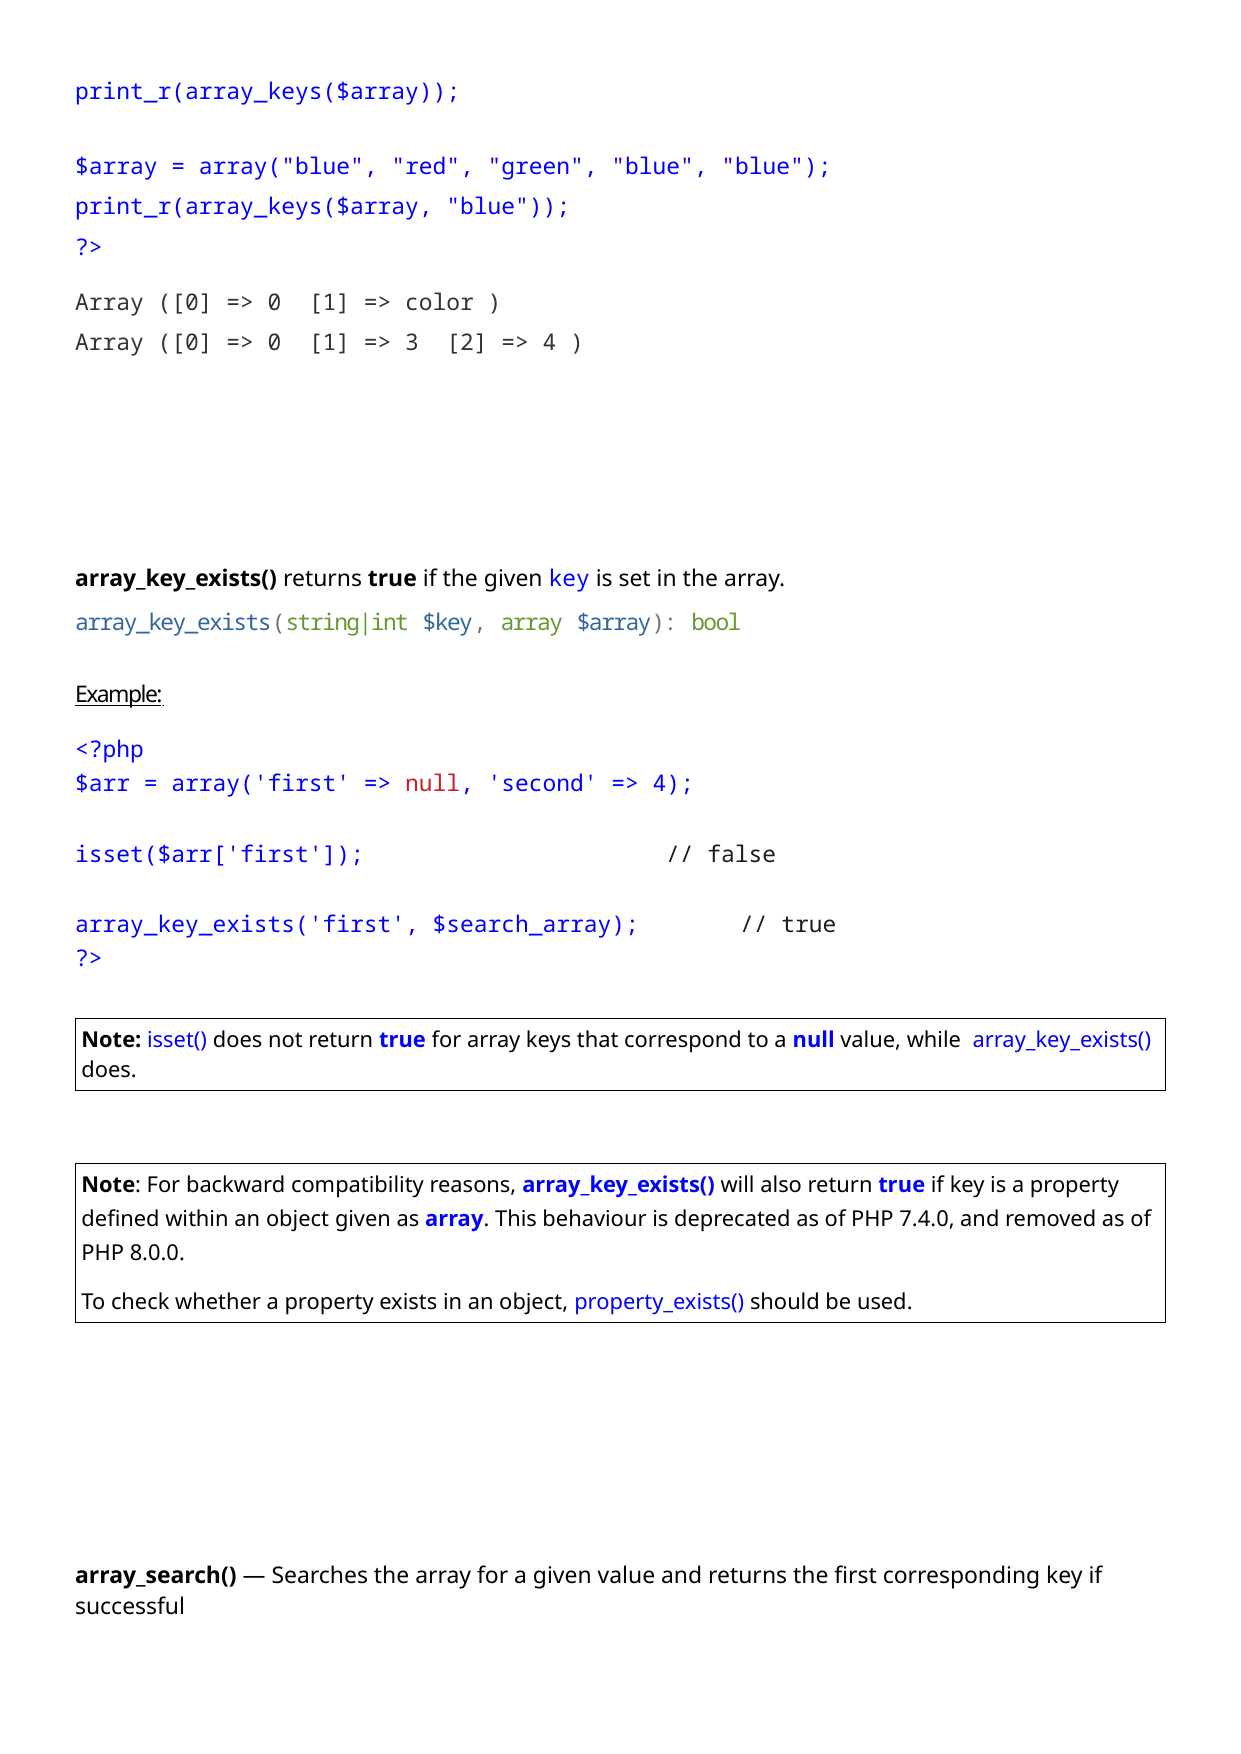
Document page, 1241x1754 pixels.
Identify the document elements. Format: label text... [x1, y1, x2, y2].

text print_r(array_keys($array)); [75, 75, 1166, 106]
text ?> [75, 231, 1166, 262]
text array_key_exists(string|int $key, array $array): bool [75, 606, 1166, 637]
text Note: For backward compatibility reasons, array_key_exists() will also return true if key is a property defined within an object given as array. This behaviour is deprecated as of PHP 7.4.0, and removed as of PHP 8.0.0. [76, 1164, 1165, 1267]
text array_key_exists() returns true if the given key is set in the array. [75, 562, 1166, 593]
text $arr = array('first' => null, 'second' => 4); [75, 767, 1166, 798]
text array_search() — Searches the array for a given value and returns the first corresponding key if successful [75, 1559, 1166, 1621]
text $array = array("blue", "red", "green", "blue", "blue"); [75, 150, 1166, 181]
text ?> [75, 942, 1166, 973]
text Array ([0] => 0 [1] => 3 [2] => 4 ) [75, 326, 1166, 357]
text Note: isset() does not return true for array keys that correspond to a null value, while array_key_exists() does. [76, 1019, 1165, 1090]
text Array ([0] => 0 [1] => color ) [75, 286, 1166, 317]
text array_key_exists('first', $search_array); // true [75, 908, 1166, 939]
text <?php [75, 733, 1166, 764]
text print_r(array_keys($array, "blue")); [75, 190, 1166, 222]
text Example: [75, 678, 1166, 709]
text isset($arr['first']); // false [75, 837, 1166, 869]
text To check whether a property exists in an object, property_exists() should be used. [76, 1280, 1165, 1322]
